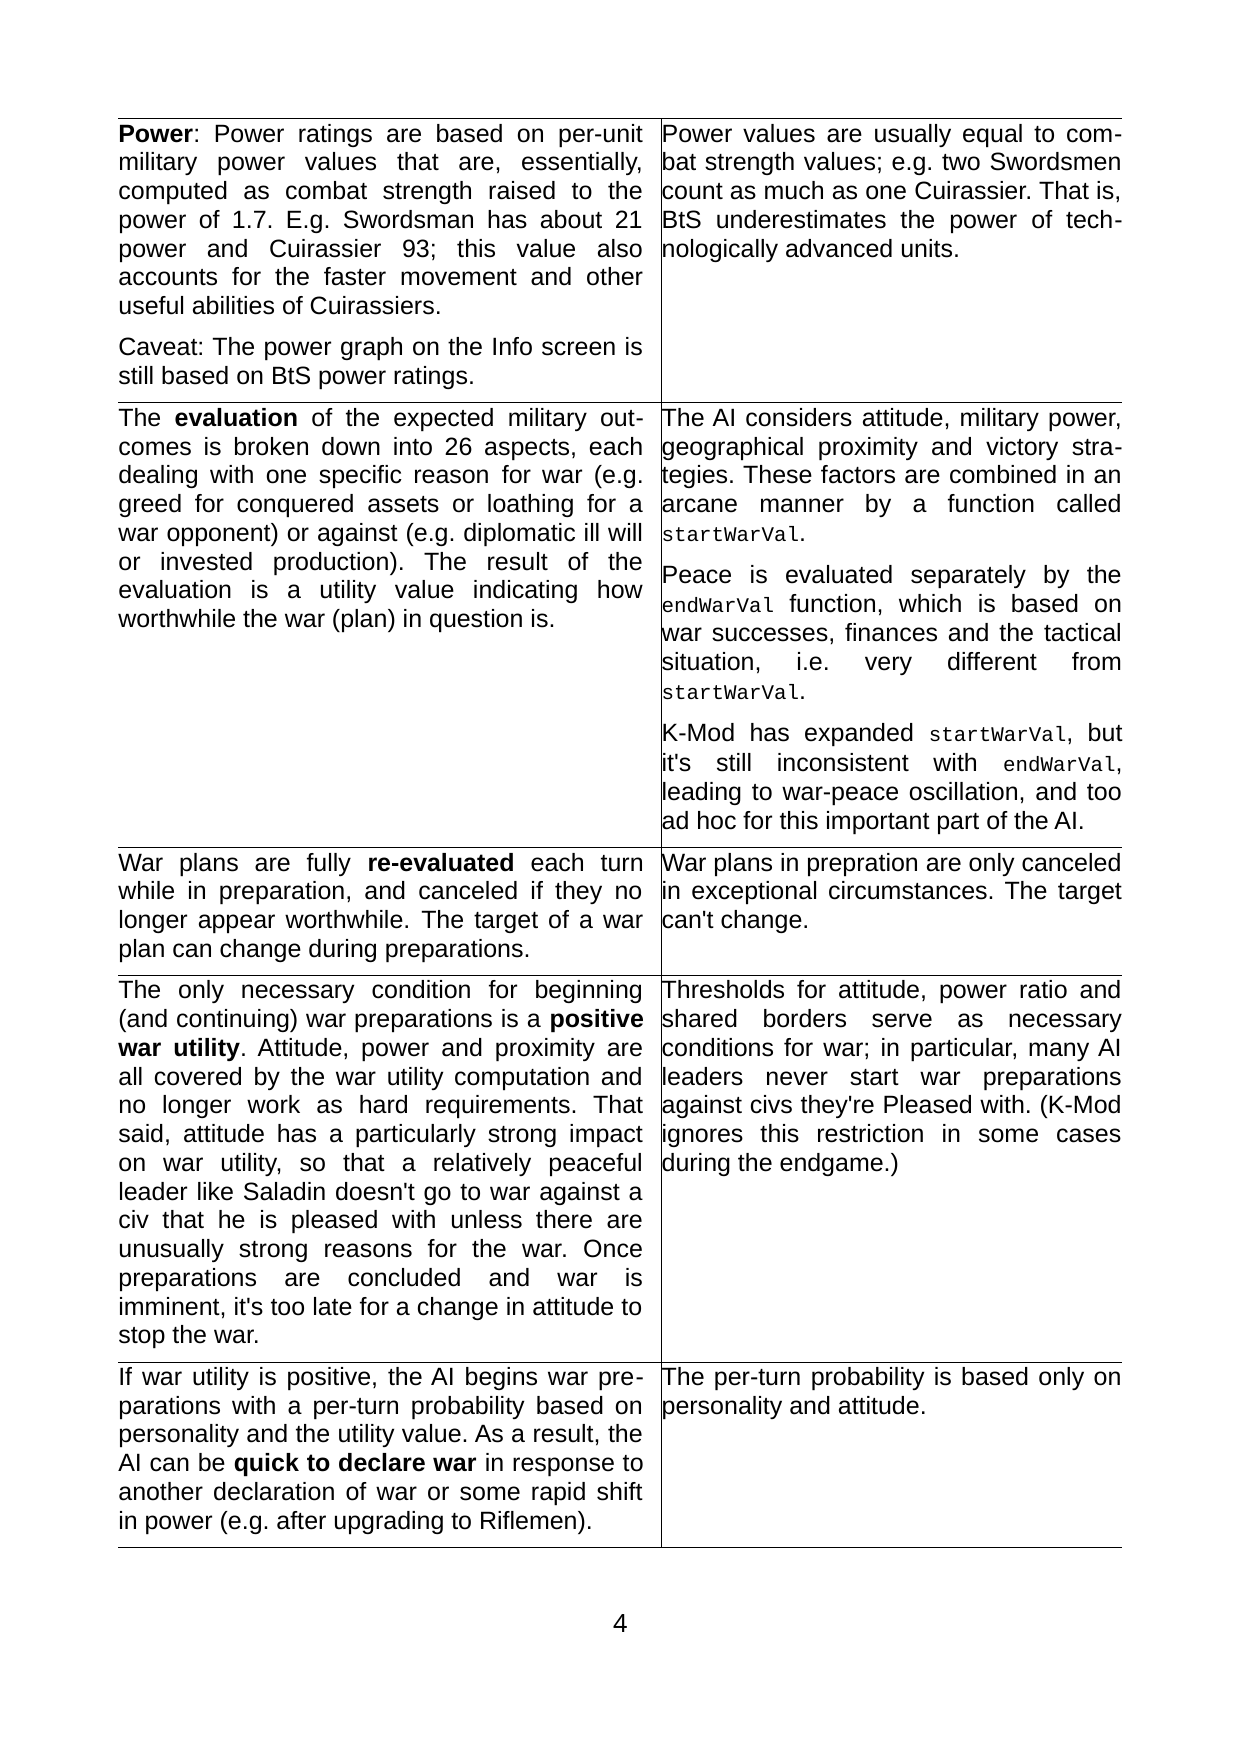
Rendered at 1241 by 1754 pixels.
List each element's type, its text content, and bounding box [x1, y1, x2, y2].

table_cell Thresholds for attitude, power ratio and shared borders serve as necessary conditions for war; in particular, many AI leaders never start war preparations against civs they're Pleased with. (K-Mod ignores this restriction in some cases during the endgame.) [662, 976, 1122, 1362]
table_cell Power values are usually equal to com­bat strength values; e.g. two Swordsmen count as much as one Cuirassier. That is, BtS underestimates the power of tech­nologically advanced units. [662, 119, 1122, 402]
table_cell The AI considers attitude, military power, geographical proximity and victory stra­tegies. These factors are combined in an arcane manner by a function called startWarVal. Peace is evaluated separately by the endWarVal function, which is based on war successes, finances and the tactical situation, i.e. very different from startWarVal. K-Mod has expanded startWarVal, but it's still inconsistent with endWarVal, leading to war-peace oscillation, and too ad hoc for this important part of the AI. [662, 403, 1122, 847]
table_cell If war utility is positive, the AI begins war pre­parations with a per-turn probability based on personality and the utility value. As a result, the AI can be quick to declare war in response to another declaration of war or some rapid shift in power (e.g. after upgrading to Riflemen). [118, 1363, 661, 1547]
table_cell Power: Power ratings are based on per-unit military power values that are, essentially, computed as combat strength raised to the power of 1.7. E.g. Swordsman has about 21 power and Cuirassier 93; this value also accounts for the faster movement and other useful abilities of Cuirassiers. Caveat: The power graph on the Info screen is still based on BtS power ratings. [118, 119, 661, 402]
table_cell The evaluation of the expected military out­comes is broken down into 26 aspects, each dealing with one specific reason for war (e.g. greed for conquered assets or loathing for a war opponent) or against (e.g. diplomatic ill will or invested production). The result of the evaluation is a utility value indicating how worthwhile the war (plan) in question is. [118, 403, 661, 847]
table_cell War plans are fully re-evaluated each turn while in preparation, and canceled if they no longer appear worthwhile. The target of a war plan can change during preparations. [118, 848, 661, 975]
table_cell War plans in prepration are only canceled in exceptional circumstances. The target can't change. [662, 848, 1122, 975]
table_cell The per-turn probability is based only on personality and attitude. [662, 1363, 1122, 1547]
table_cell The only necessary condition for beginning (and continuing) war preparations is a positive war utility. Attitude, power and proximity are all covered by the war utility computation and no longer work as hard requirements. That said, attitude has a particularly strong impact on war utility, so that a relatively peaceful leader like Saladin doesn't go to war against a civ that he is pleased with unless there are unusually strong reasons for the war. Once preparations are concluded and war is imminent, it's too late for a change in attitude to stop the war. [118, 976, 661, 1362]
